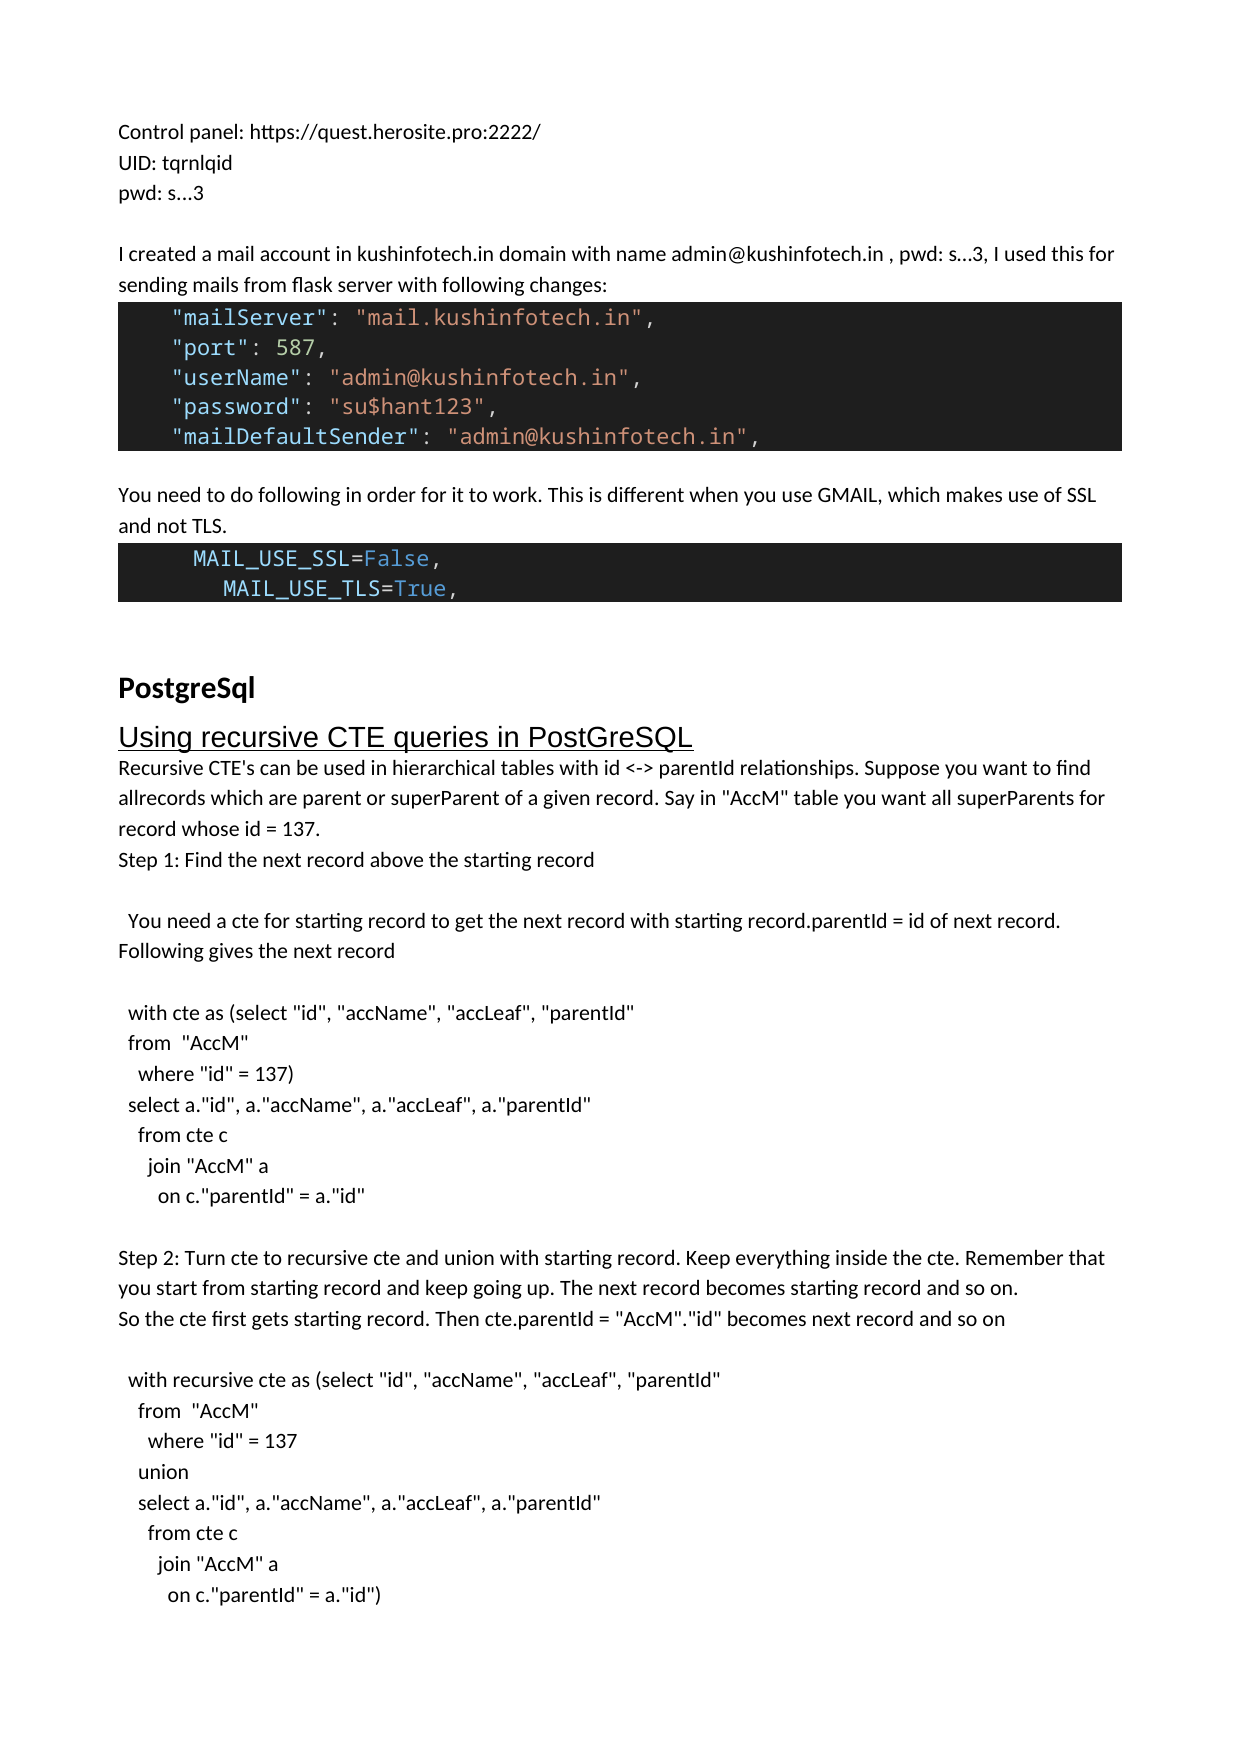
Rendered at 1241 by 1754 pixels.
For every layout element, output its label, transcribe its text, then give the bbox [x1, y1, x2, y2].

text Recursive CTE's can be used in hierarchical tables with id <-> parentId relationships. Suppose you want to find allrecords which are parent or superParent of a given record. Say in "AccM" table you want all superParents for record whose id = 137. [118, 754, 1122, 842]
text where "id" = 137 [118, 1428, 1122, 1454]
text join "AccM" a [118, 1152, 1122, 1179]
text select a."id", a."accName", a."accLeaf", a."parentId" [118, 1091, 1122, 1117]
text "password": "su$hant123", [118, 391, 1122, 421]
text UID: tqrnlqid [118, 149, 1122, 175]
text where "id" = 137) [118, 1060, 1122, 1087]
text "mailDefaultSender": "admin@kushinfotech.in", [118, 421, 1122, 451]
text on c."parentId" = a."id" [118, 1183, 1122, 1209]
text Step 1: Find the next record above the starting record [118, 846, 1122, 872]
text "mailServer": "mail.kushinfotech.in", [118, 302, 1122, 332]
text Control panel: https://quest.herosite.pro:2222/ [118, 118, 1122, 145]
text You need to do following in order for it to work. This is different when you use GMAIL, which makes use of SSL and not TLS. [118, 481, 1122, 539]
text from "AccM" [118, 1397, 1122, 1424]
text with recursive cte as (select "id", "accName", "accLeaf", "parentId" [118, 1366, 1122, 1393]
text I created a mail account in kushinfotech.in domain with name admin@kushinfotech.in , pwd: s…3, I used this for sending mails from flask server with following changes: [118, 241, 1122, 298]
text So the cte first gets starting record. Then cte.parentId = "AccM"."id" becomes next record and so on [118, 1305, 1122, 1332]
text from cte c [118, 1519, 1122, 1546]
text Step 2: Turn cte to recursive cte and union with starting record. Keep everything inside the cte. Remember that you start from starting record and keep going up. The next record becomes starting record and so on. [118, 1244, 1122, 1301]
subtitle PostgreSql [118, 668, 1122, 706]
text select a."id", a."accName", a."accLeaf", a."parentId" [118, 1489, 1122, 1516]
text MAIL_USE_SSL=False, [118, 543, 1122, 572]
text join "AccM" a [118, 1550, 1122, 1577]
text from "AccM" [118, 1029, 1122, 1056]
text union [118, 1458, 1122, 1485]
text from cte c [118, 1121, 1122, 1148]
text "port": 587, [118, 332, 1122, 361]
text MAIL_USE_TLS=True, [118, 572, 1122, 602]
text "userName": "admin@kushinfotech.in", [118, 361, 1122, 391]
text pwd: s...3 [118, 179, 1122, 206]
text with cte as (select "id", "accName", "accLeaf", "parentId" [118, 999, 1122, 1026]
text You need a cte for starting record to get the next record with starting record.parentId = id of next record. Following gives the next record [118, 907, 1122, 964]
subtitle Using recursive CTE queries in PostGreSQL [118, 720, 1122, 754]
text on c."parentId" = a."id") [118, 1581, 1122, 1607]
